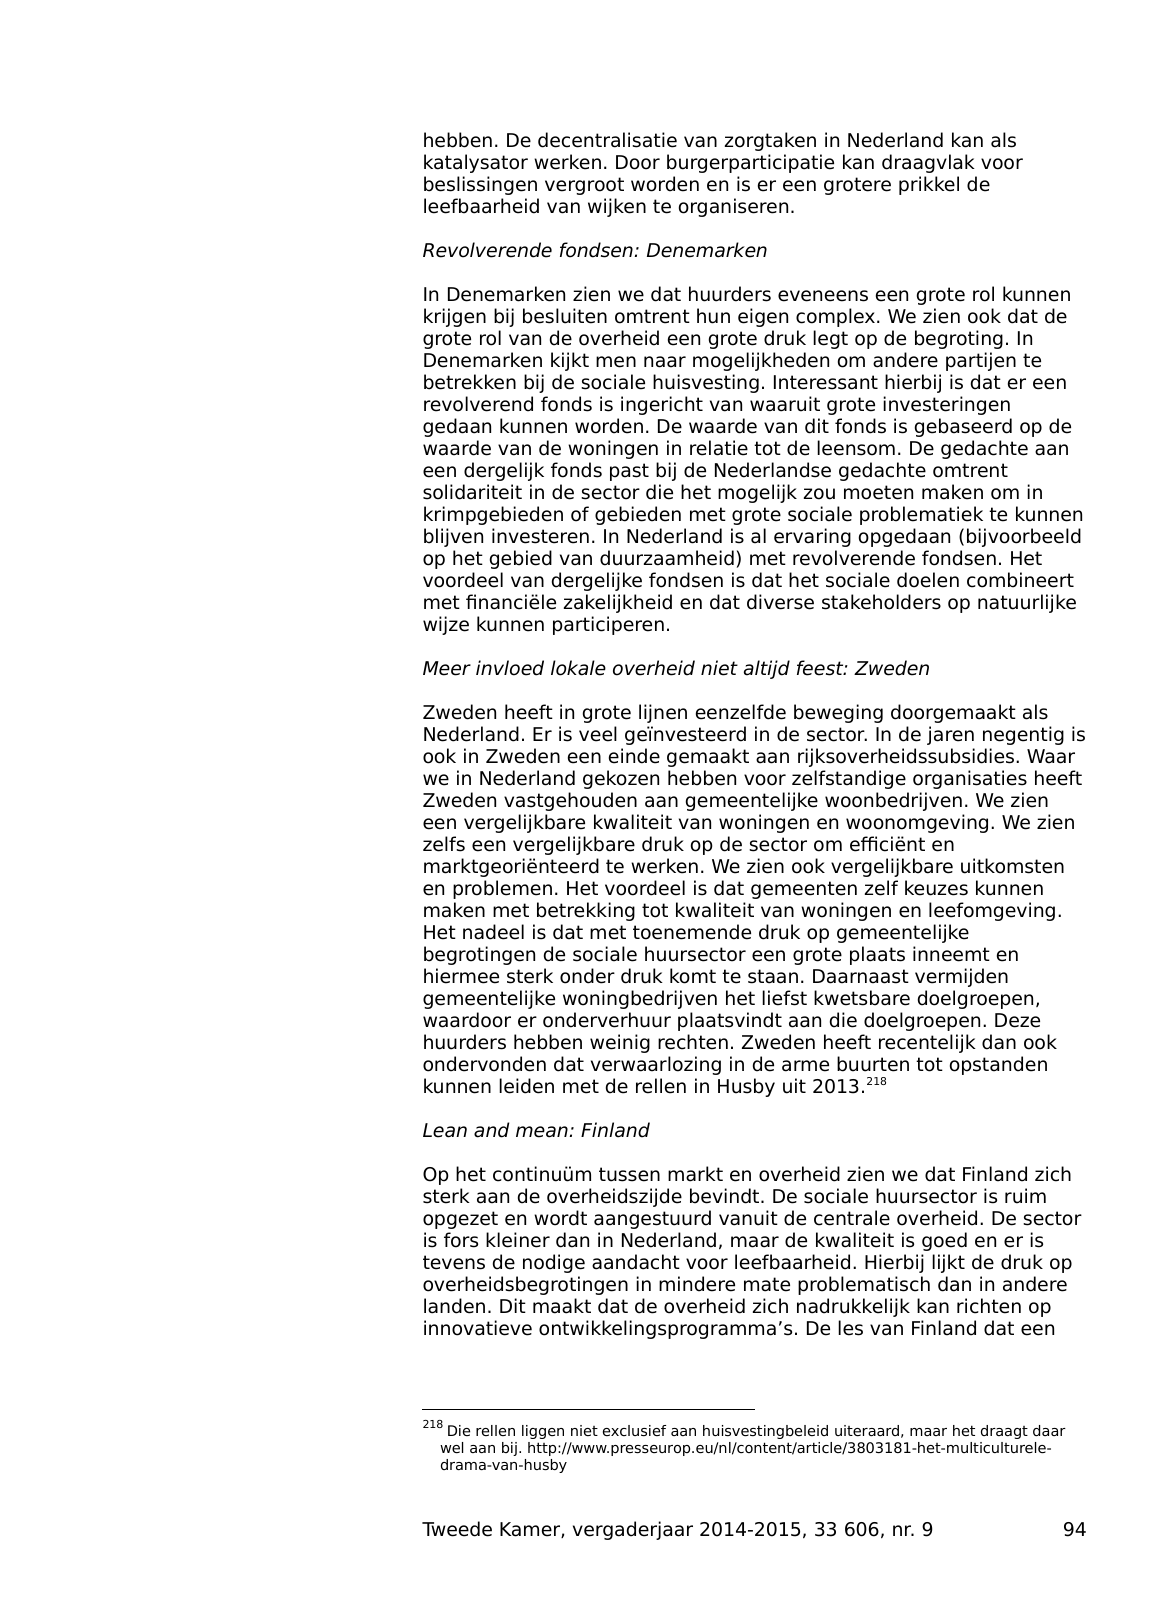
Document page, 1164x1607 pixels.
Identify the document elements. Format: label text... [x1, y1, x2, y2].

text Op het continuüm tussen markt en overheid zien we dat Finland zich sterk aan de overheidszijde bevindt. De sociale huursector is ruim opgezet en wordt aangestuurd vanuit de centrale overheid. De sector is fors kleiner dan in Nederland, maar de kwaliteit is goed en er is tevens de nodige aandacht voor leefbaarheid. Hierbij lijkt de druk op overheidsbegrotingen in mindere mate problematisch dan in andere landen. Dit maakt dat de overheid zich nadrukkelijk kan richten op innovatieve ontwikkelingsprogramma’s. De les van Finland dat een [422, 1164, 1087, 1340]
text hebben. De decentralisatie van zorgtaken in Nederland kan als katalysator werken. Door burgerparticipatie kan draagvlak voor beslissingen vergroot worden en is er een grotere prikkel de leefbaarheid van wijken te organiseren. [422, 130, 1087, 218]
text In Denemarken zien we dat huurders eveneens een grote rol kunnen krijgen bij besluiten omtrent hun eigen complex. We zien ook dat de grote rol van de overheid een grote druk legt op de begroting. In Denemarken kijkt men naar mogelijkheden om andere partijen te betrekken bij de sociale huisvesting. Interessant hierbij is dat er een revolverend fonds is ingericht van waaruit grote investeringen gedaan kunnen worden. De waarde van dit fonds is gebaseerd op de waarde van de woningen in relatie tot de leensom. De gedachte aan een dergelijk fonds past bij de Nederlandse gedachte omtrent solidariteit in de sector die het mogelijk zou moeten maken om in krimpgebieden of gebieden met grote sociale problematiek te kunnen blijven investeren. In Nederland is al ervaring opgedaan (bijvoorbeeld op het gebied van duurzaamheid) met revolverende fondsen. Het voordeel van dergelijke fondsen is dat het sociale doelen combineert met financiële zakelijkheid en dat diverse stakeholders op natuurlijke wijze kunnen participeren. [422, 284, 1087, 636]
subtitle Revolverende fondsen: Denemarken [422, 240, 1087, 262]
subtitle Lean and mean: Finland [422, 1120, 1087, 1142]
text Die rellen liggen niet exclusief aan huisvestingbeleid uiteraard, maar het draagt daar wel aan bij. http://www.presseurop.eu/nl/content/article/3803181-het-multiculturele-drama-van-husby [422, 1418, 1087, 1474]
text Zweden heeft in grote lijnen eenzelfde beweging doorgemaakt als Nederland. Er is veel geïnvesteerd in de sector. In de jaren negentig is ook in Zweden een einde gemaakt aan rijksoverheidssubsidies. Waar we in Nederland gekozen hebben voor zelfstandige organisaties heeft Zweden vastgehouden aan gemeentelijke woonbedrijven. We zien een vergelijkbare kwaliteit van woningen en woonomgeving. We zien zelfs een vergelijkbare druk op de sector om efficiënt en marktgeoriënteerd te werken. We zien ook vergelijkbare uitkomsten en problemen. Het voordeel is dat gemeenten zelf keuzes kunnen maken met betrekking tot kwaliteit van woningen en leefomgeving. Het nadeel is dat met toenemende druk op gemeentelijke begrotingen de sociale huursector een grote plaats inneemt en hiermee sterk onder druk komt te staan. Daarnaast vermijden gemeentelijke woningbedrijven het liefst kwetsbare doelgroepen, waardoor er onderverhuur plaatsvindt aan die doelgroepen. Deze huurders hebben weinig rechten. Zweden heeft recentelijk dan ook ondervonden dat verwaarlozing in de arme buurten tot opstanden kunnen leiden met de rellen in Husby uit 2013. [422, 702, 1087, 1098]
subtitle Meer invloed lokale overheid niet altijd feest: Zweden [422, 658, 1087, 680]
